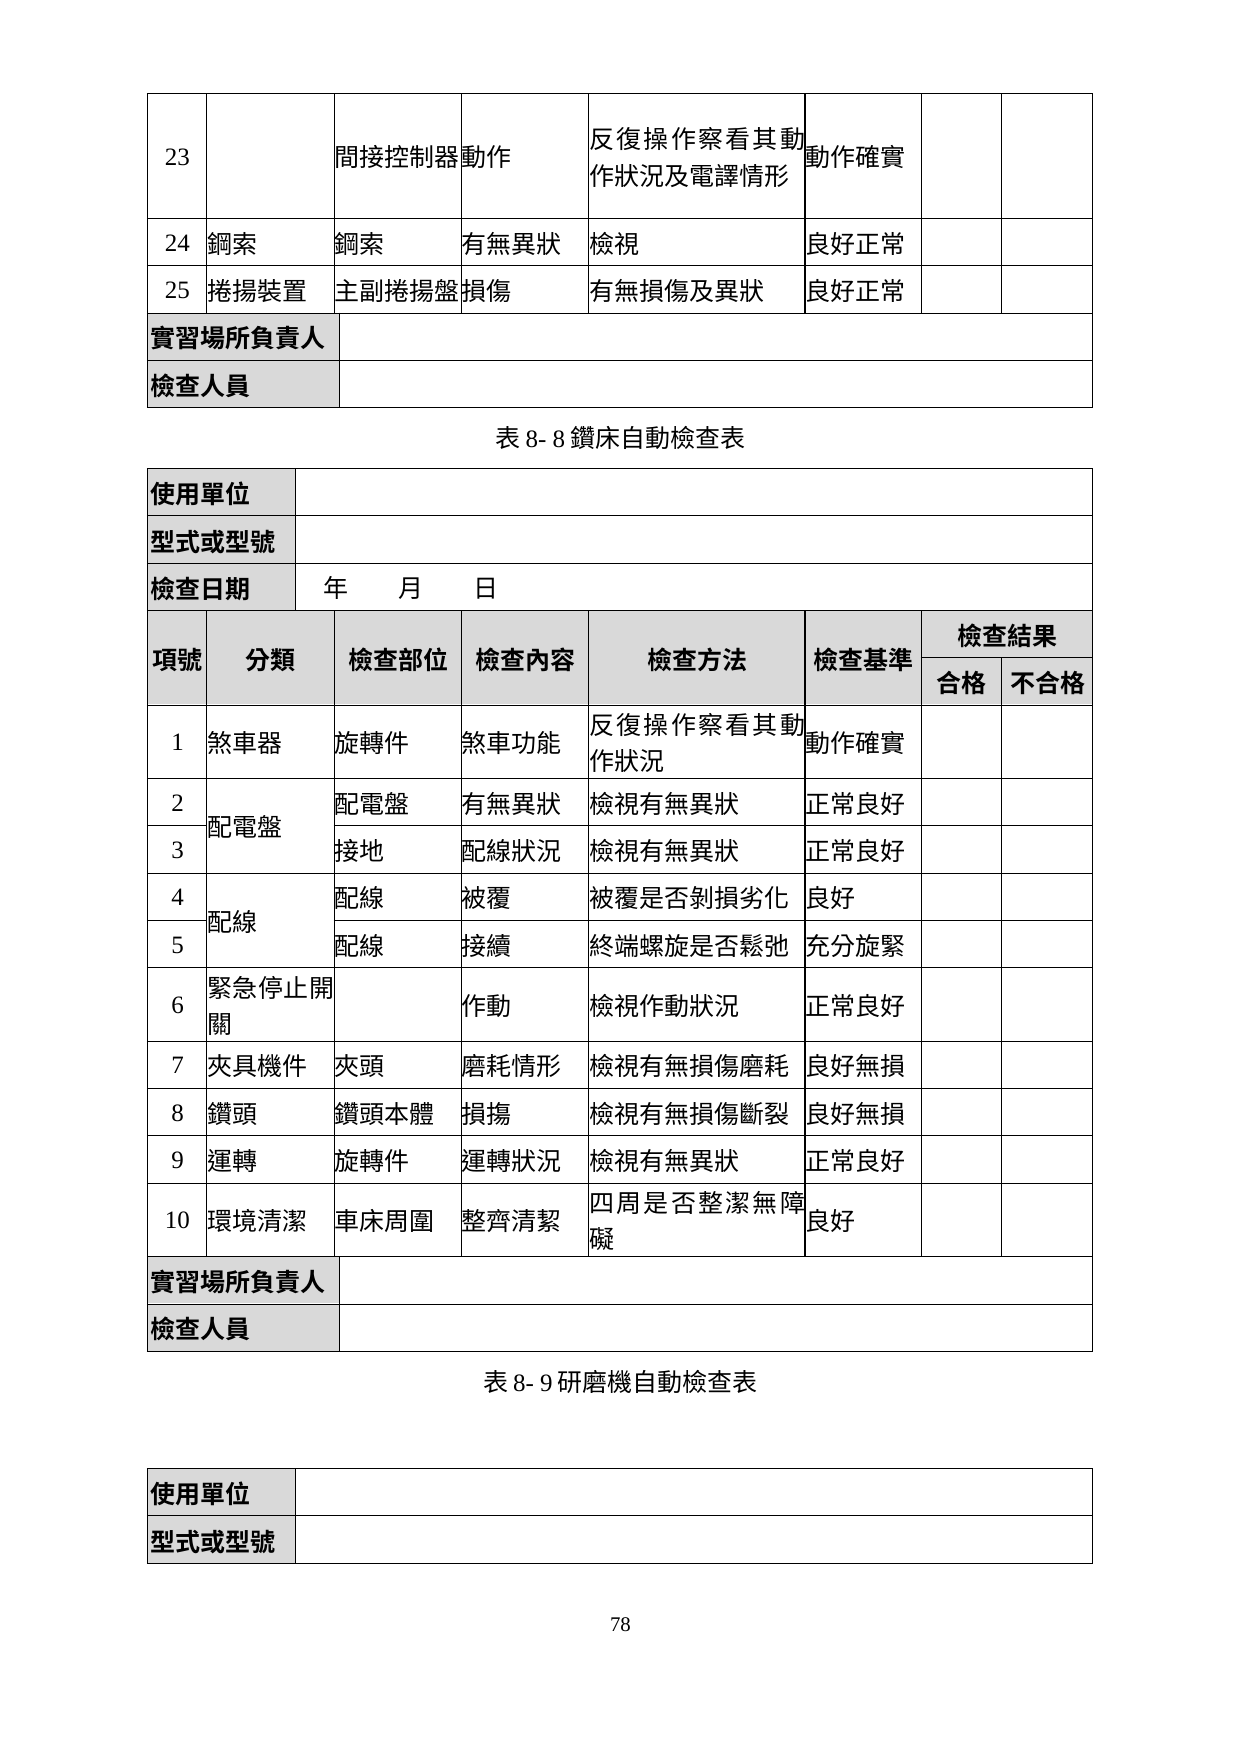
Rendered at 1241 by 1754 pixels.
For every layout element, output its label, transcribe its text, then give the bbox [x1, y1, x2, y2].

table_cell 4 [148, 874, 206, 920]
table_cell 煞車功能 [462, 706, 588, 778]
table_cell 檢查結果 [922, 611, 1092, 657]
table_cell 配線狀況 [462, 826, 588, 873]
table_cell [296, 516, 1092, 563]
table_cell 作動 [462, 968, 588, 1041]
table_cell 正常良好 [806, 968, 921, 1041]
table_cell [1002, 706, 1092, 778]
table_cell [1002, 921, 1092, 967]
table_cell 有無損傷及異狀 [589, 266, 804, 313]
table_cell 2 [148, 779, 206, 825]
table_cell 良好正常 [806, 219, 921, 265]
text 表8- 8鑽床自動檢查表 [118, 419, 1122, 455]
table_cell 實習場所負責人 [148, 314, 339, 360]
table_header [296, 1469, 1092, 1515]
table_cell 旋轉件 [335, 706, 461, 778]
table_cell 正常良好 [806, 779, 921, 825]
table_cell 接地 [335, 826, 461, 873]
table_cell [207, 94, 334, 218]
table_cell 運轉狀況 [462, 1136, 588, 1183]
table_cell 接續 [462, 921, 588, 967]
table_cell 25 [148, 266, 206, 313]
table_cell [296, 1516, 1092, 1563]
table_cell [922, 874, 1001, 920]
table_cell [340, 314, 1092, 360]
table_cell [922, 219, 1001, 265]
table_cell 被覆是否剝損劣化 [589, 874, 804, 920]
table_cell 環境清潔 [207, 1184, 334, 1256]
table_cell 實習場所負責人 [148, 1257, 339, 1303]
table_cell 5 [148, 921, 206, 967]
table_cell 良好正常 [806, 266, 921, 313]
table_cell [922, 94, 1001, 218]
table_cell [1002, 826, 1092, 873]
table_cell 檢查人員 [148, 361, 339, 407]
table_cell 整齊清絜 [462, 1184, 588, 1256]
table_cell [340, 361, 1092, 407]
table_header 使用單位 [148, 469, 295, 515]
table_cell 良好無損 [806, 1042, 921, 1088]
table_cell [922, 1184, 1001, 1256]
table_cell [1002, 1042, 1092, 1088]
table_cell 鋼索 [335, 219, 461, 265]
table_cell [1002, 1089, 1092, 1135]
table_cell 間接控制器 [335, 94, 461, 218]
table_cell 鋼索 [207, 219, 334, 265]
table_cell 24 [148, 219, 206, 265]
table_cell 23 [148, 94, 206, 218]
table_cell 檢查內容 [462, 611, 588, 704]
table_cell 檢查日期 [148, 564, 295, 610]
table_cell 1 [148, 706, 206, 778]
table_cell 有無異狀 [462, 779, 588, 825]
table_cell 10 [148, 1184, 206, 1256]
table_cell 車床周圍 [335, 1184, 461, 1256]
table_cell 動作 [462, 94, 588, 218]
table_cell 夾頭 [335, 1042, 461, 1088]
table_cell 配電盤 [207, 779, 334, 873]
table_cell [922, 826, 1001, 873]
table_cell 有無異狀 [462, 219, 588, 265]
table_cell [1002, 266, 1092, 313]
text 表8- 9研磨機自動檢查表 [118, 1362, 1122, 1398]
table_cell 型式或型號 [148, 1516, 295, 1563]
table_header [296, 469, 1092, 515]
table_cell 項號 [148, 611, 206, 704]
table_cell 配線 [335, 874, 461, 920]
table_cell 鑽頭 [207, 1089, 334, 1135]
table_cell 捲揚裝置 [207, 266, 334, 313]
table_cell 損傷 [462, 266, 588, 313]
table_cell 檢視有無損傷磨耗 [589, 1042, 804, 1088]
table_cell 反復操作察看其動作狀況 [589, 706, 804, 778]
table_cell 檢查基準 [806, 611, 921, 704]
table_cell 磨耗情形 [462, 1042, 588, 1088]
table_cell [1002, 874, 1092, 920]
table_cell 終端螺旋是否鬆弛 [589, 921, 804, 967]
table_cell 不合格 [1002, 658, 1092, 704]
table_cell [922, 706, 1001, 778]
table_cell [1002, 1184, 1092, 1256]
table_cell 分類 [207, 611, 334, 704]
table_cell [922, 968, 1001, 1041]
table_cell 配線 [207, 874, 334, 967]
table_cell [340, 1257, 1092, 1303]
table_cell 6 [148, 968, 206, 1041]
table_cell [335, 968, 461, 1041]
table_cell 四周是否整潔無障礙 [589, 1184, 804, 1256]
table_cell [922, 1042, 1001, 1088]
table_cell 配線 [335, 921, 461, 967]
table_cell 旋轉件 [335, 1136, 461, 1183]
table_cell 正常良好 [806, 1136, 921, 1183]
table_cell [1002, 94, 1092, 218]
table_cell 檢查部位 [335, 611, 461, 704]
table_cell 檢查人員 [148, 1305, 339, 1351]
table_cell [922, 779, 1001, 825]
table_cell 8 [148, 1089, 206, 1135]
table_cell 檢視有無異狀 [589, 779, 804, 825]
table_cell [922, 921, 1001, 967]
table_cell 檢查方法 [589, 611, 804, 704]
table_cell 被覆 [462, 874, 588, 920]
table_cell 良好 [806, 1184, 921, 1256]
table_cell 損摥 [462, 1089, 588, 1135]
table_cell 動作確實 [806, 706, 921, 778]
table_cell 配電盤 [335, 779, 461, 825]
table_cell 動作 [469, 153, 477, 165]
table_cell 3 [148, 826, 206, 873]
table_cell 緊急停止開關 [207, 968, 334, 1041]
table_cell 鑽頭本體 [335, 1089, 461, 1135]
table_cell 7 [148, 1042, 206, 1088]
table_cell 良好 [806, 874, 921, 920]
table_cell 煞車器 [207, 706, 334, 778]
table_cell 9 [148, 1136, 206, 1183]
table_cell 年 月 日 [296, 564, 1092, 610]
table_cell 充分旋緊 [806, 921, 921, 967]
table_cell 型式或型號 [148, 516, 295, 563]
table_cell [922, 1136, 1001, 1183]
table_cell 檢視作動狀況 [589, 968, 804, 1041]
table_cell 檢視有無異狀 [589, 826, 804, 873]
table_cell [1002, 1136, 1092, 1183]
table_cell 反復操作察看其動作狀況及電譯情形 [589, 94, 804, 218]
table_header 使用單位 [148, 1469, 295, 1515]
table_cell [922, 266, 1001, 313]
table_cell [922, 1089, 1001, 1135]
table_cell [1002, 779, 1092, 825]
table_cell 正常良好 [806, 826, 921, 873]
table_cell 檢視 [589, 219, 804, 265]
table_cell 主副捲揚盤 [335, 266, 461, 313]
table_cell 檢視有無損傷斷裂 [589, 1089, 804, 1135]
table_cell 夾具機件 [207, 1042, 334, 1088]
table_cell [340, 1305, 1092, 1351]
table_cell 合格 [922, 658, 1001, 704]
table_cell 檢視有無異狀 [589, 1136, 804, 1183]
table_cell [1002, 219, 1092, 265]
table_cell [1002, 968, 1092, 1041]
table_cell 動作確實 [806, 94, 921, 218]
table_cell 良好無損 [806, 1089, 921, 1135]
table_cell 運轉 [207, 1136, 334, 1183]
